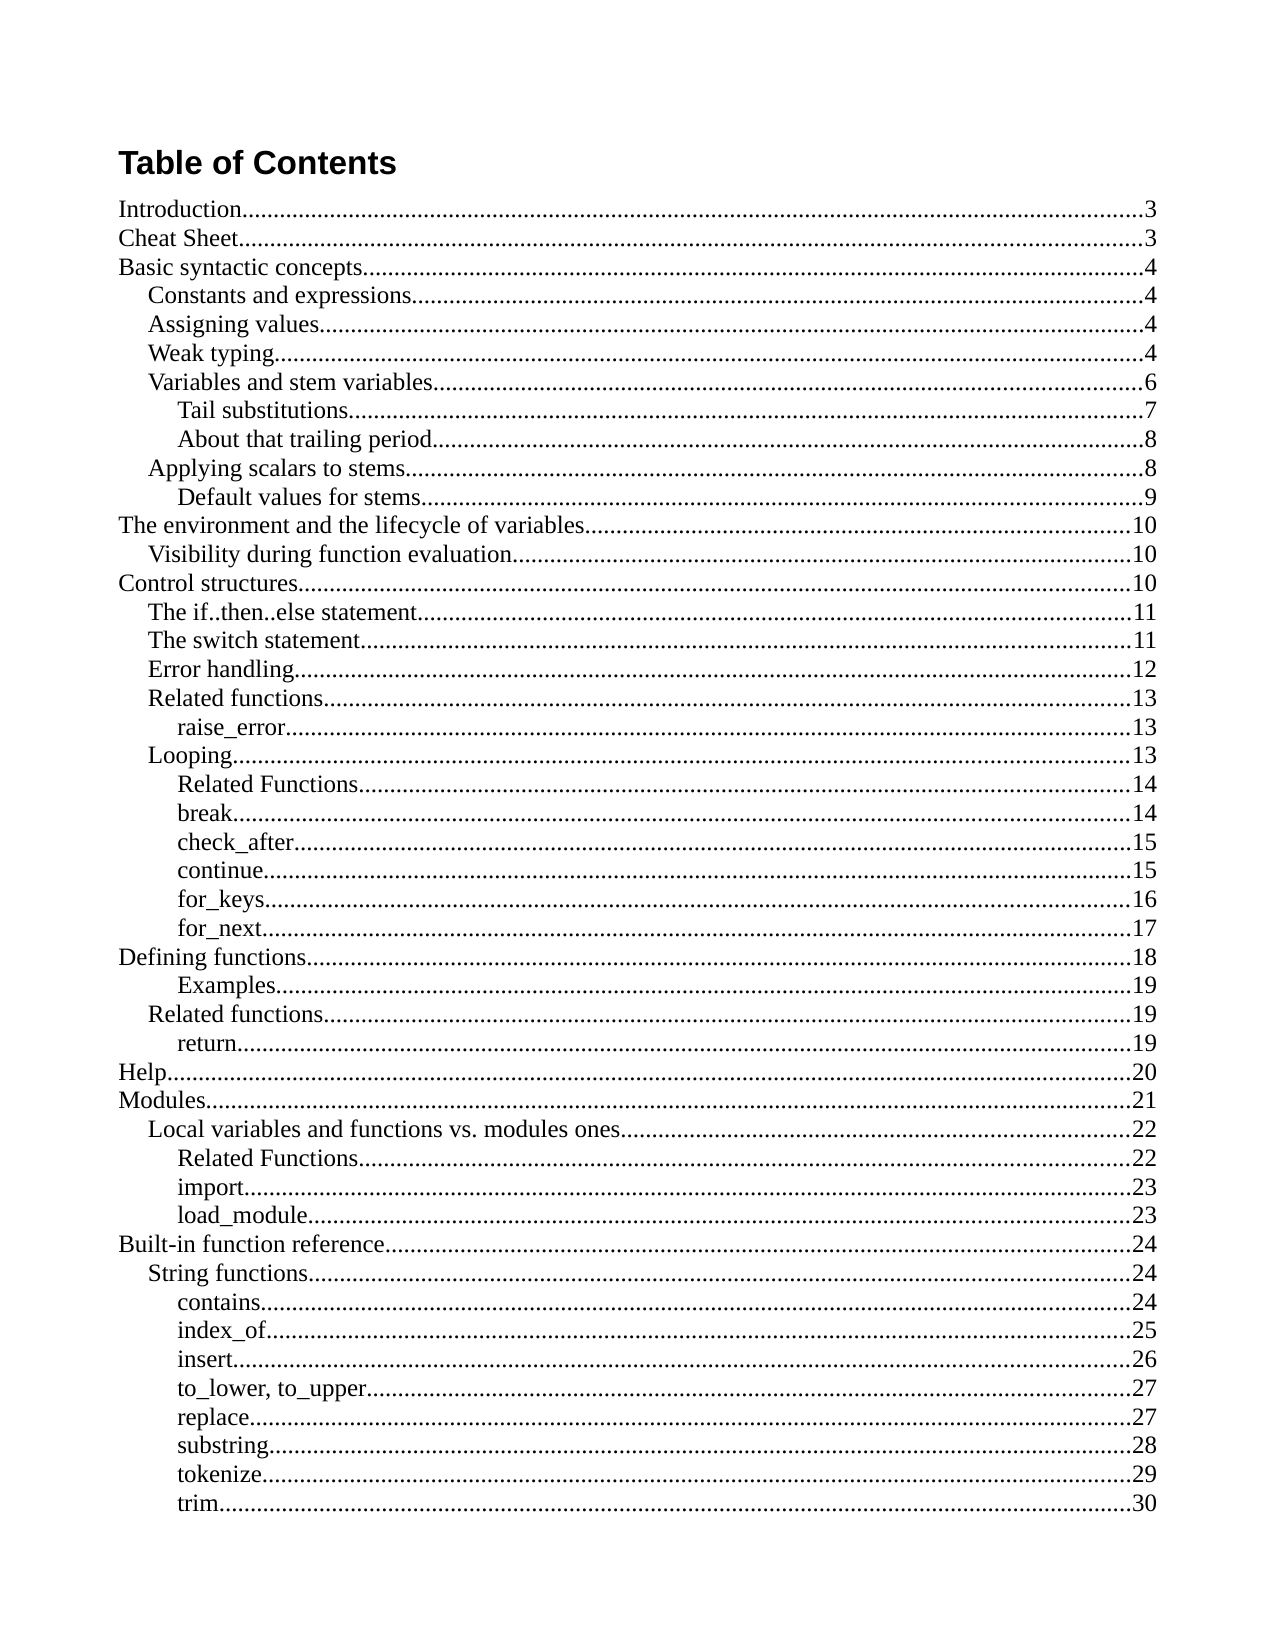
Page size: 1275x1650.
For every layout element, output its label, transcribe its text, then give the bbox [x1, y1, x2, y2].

text index_of 25 [177, 1315, 1157, 1344]
text Looping. 13 [148, 740, 1157, 769]
text Related Functions 14 [177, 769, 1157, 798]
text Related functions 13 [148, 683, 1157, 712]
text Basic syntactic concepts. 4 [118, 252, 1157, 280]
text replace 27 [177, 1402, 1157, 1430]
text Related Functions 22 [177, 1143, 1157, 1172]
text break 14 [177, 798, 1157, 827]
text Error handling 12 [148, 654, 1157, 683]
text The switch statement 11 [148, 625, 1157, 654]
text tokenize 29 [177, 1459, 1157, 1488]
text contains 24 [177, 1287, 1157, 1315]
text Related functions 19 [148, 999, 1157, 1028]
text for_next 17 [177, 913, 1157, 942]
text Constants and expressions 4 [148, 280, 1157, 309]
text Tail substitutions. 7 [177, 395, 1157, 424]
text to_lower, to_upper 27 [177, 1373, 1157, 1402]
text The environment and the lifecycle of variables. 10 [118, 510, 1157, 539]
text trim 30 [177, 1488, 1157, 1517]
text Local variables and functions vs. modules ones 22 [148, 1114, 1157, 1143]
text Visibility during function evaluation 10 [148, 539, 1157, 568]
text Modules 21 [118, 1085, 1157, 1114]
text Built-in function reference 24 [118, 1229, 1157, 1258]
text Introduction 3 [118, 194, 1157, 223]
text return 19 [177, 1028, 1157, 1057]
text load_module 23 [177, 1200, 1157, 1229]
subtitle Table of Contents [118, 143, 1157, 182]
text for_keys 16 [177, 884, 1157, 913]
text Defining functions 18 [118, 942, 1157, 970]
text About that trailing period. 8 [177, 424, 1157, 453]
text Assigning values 4 [148, 309, 1157, 338]
text Default values for stems 9 [177, 482, 1157, 510]
text Control structures 10 [118, 568, 1157, 597]
text Cheat Sheet 3 [118, 223, 1157, 252]
text The if..then..else statement 11 [148, 597, 1157, 625]
text Examples 19 [177, 970, 1157, 999]
text insert 26 [177, 1344, 1157, 1373]
text Help 20 [118, 1057, 1157, 1085]
text Applying scalars to stems 8 [148, 453, 1157, 482]
text Variables and stem variables. 6 [148, 367, 1157, 395]
text import 23 [177, 1172, 1157, 1200]
text raise_error 13 [177, 712, 1157, 740]
text Weak typing 4 [148, 338, 1157, 367]
text String functions 24 [148, 1258, 1157, 1287]
text check_after 15 [177, 827, 1157, 855]
text substring 28 [177, 1430, 1157, 1459]
text continue 15 [177, 855, 1157, 884]
